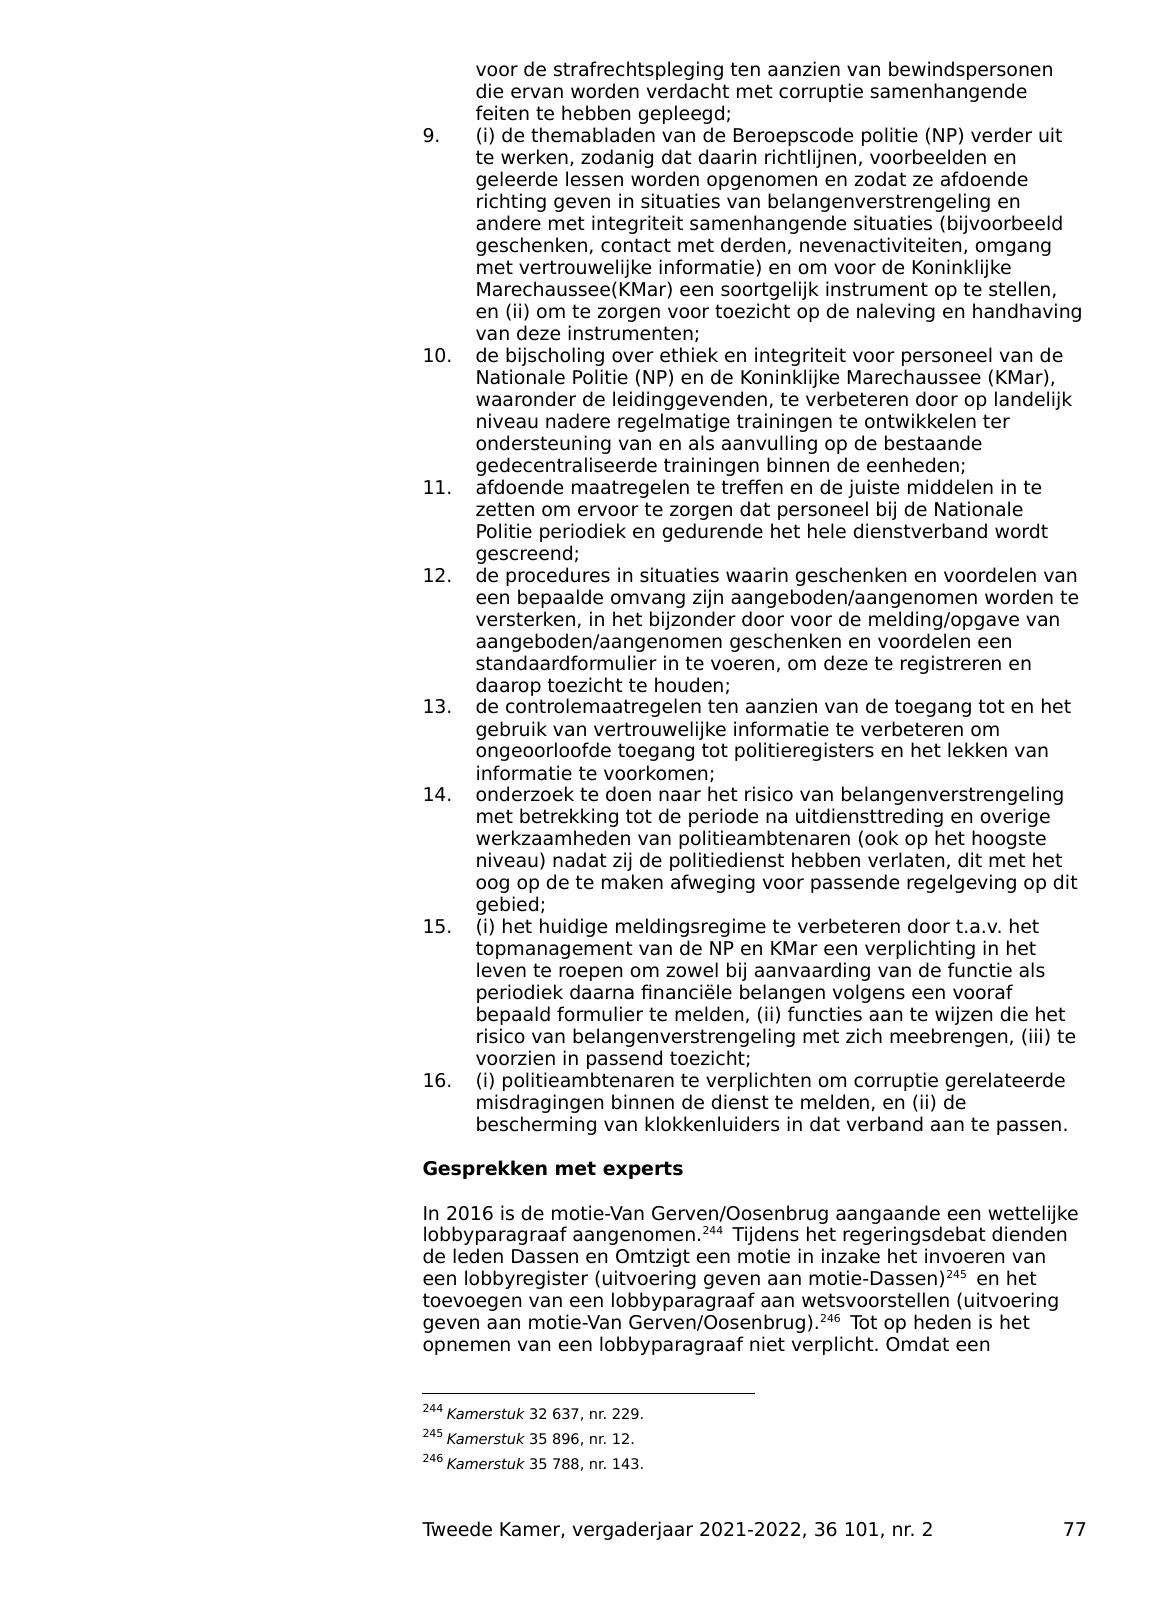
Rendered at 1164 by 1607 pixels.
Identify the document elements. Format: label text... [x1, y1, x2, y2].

text 15. (i) het huidige meldingsregime te verbeteren door t.a.v. het topmanagement van de NP en KMar een verplichting in het leven te roepen om zowel bij aanvaarding van de functie als periodiek daarna financiële belangen volgens een vooraf bepaald formulier te melden, (ii) functies aan te wijzen die het risico van belangenverstrengeling met zich meebrengen, (iii) te voorzien in passend toezicht; [422, 916, 1087, 1070]
text 9. (i) de themabladen van de Beroepscode politie (NP) verder uit te werken, zodanig dat daarin richtlijnen, voorbeelden en geleerde lessen worden opgenomen en zodat ze afdoende richting geven in situaties van belangenverstrengeling en andere met integriteit samenhangende situaties (bijvoorbeeld geschenken, contact met derden, nevenactiviteiten, omgang met vertrouwelijke informatie) en om voor de Koninklijke Marechaussee(KMar) een soortgelijk instrument op te stellen, en (ii) om te zorgen voor toezicht op de naleving en handhaving van deze instrumenten; [422, 125, 1087, 345]
text Kamerstuk 32 637, nr. 229. [422, 1402, 1087, 1424]
text 16. (i) politieambtenaren te verplichten om corruptie gerelateerde misdragingen binnen de dienst te melden, en (ii) de bescherming van klokkenluiders in dat verband aan te passen. [422, 1070, 1087, 1136]
text Kamerstuk 35 788, nr. 143. [422, 1452, 1087, 1474]
text Kamerstuk 35 896, nr. 12. [422, 1427, 1087, 1449]
text 10. de bijscholing over ethiek en integriteit voor personeel van de Nationale Politie (NP) en de Koninklijke Marechaussee (KMar), waaronder de leidinggevenden, te verbeteren door op landelijk niveau nadere regelmatige trainingen te ontwikkelen ter ondersteuning van en als aanvulling op de bestaande gedecentraliseerde trainingen binnen de eenheden; [422, 345, 1087, 477]
subtitle Gesprekken met experts [422, 1158, 1087, 1180]
text 12. de procedures in situaties waarin geschenken en voordelen van een bepaalde omvang zijn aangeboden/aangenomen worden te versterken, in het bijzonder door voor de melding/opgave van aangeboden/aangenomen geschenken en voordelen een standaardformulier in te voeren, om deze te registreren en daarop toezicht te houden; [422, 564, 1087, 696]
text 11. afdoende maatregelen te treffen en de juiste middelen in te zetten om ervoor te zorgen dat personeel bij de Nationale Politie periodiek en gedurende het hele dienstverband wordt gescreend; [422, 477, 1087, 564]
text In 2016 is de motie-Van Gerven/Oosenbrug aangaande een wettelijke lobbyparagraaf aangenomen. Tijdens het regeringsdebat dienden de leden Dassen en Omtzigt een motie in inzake het invoeren van een lobbyregister (uitvoering geven aan motie-Dassen) en het toevoegen van een lobbyparagraaf aan wetsvoorstellen (uitvoering geven aan motie-Van Gerven/Oosenbrug). Tot op heden is het opnemen van een lobbyparagraaf niet verplicht. Omdat een [422, 1202, 1087, 1356]
text voor de strafrechtspleging ten aanzien van bewindspersonen die ervan worden verdacht met corruptie samenhangende feiten te hebben gepleegd; [422, 59, 1087, 125]
text 14. onderzoek te doen naar het risico van belangenverstrengeling met betrekking tot de periode na uitdiensttreding en overige werkzaamheden van politieambtenaren (ook op het hoogste niveau) nadat zij de politiedienst hebben verlaten, dit met het oog op de te maken afweging voor passende regelgeving op dit gebied; [422, 784, 1087, 916]
text 13. de controlemaatregelen ten aanzien van de toegang tot en het gebruik van vertrouwelijke informatie te verbeteren om ongeoorloofde toegang tot politieregisters en het lekken van informatie te voorkomen; [422, 696, 1087, 784]
